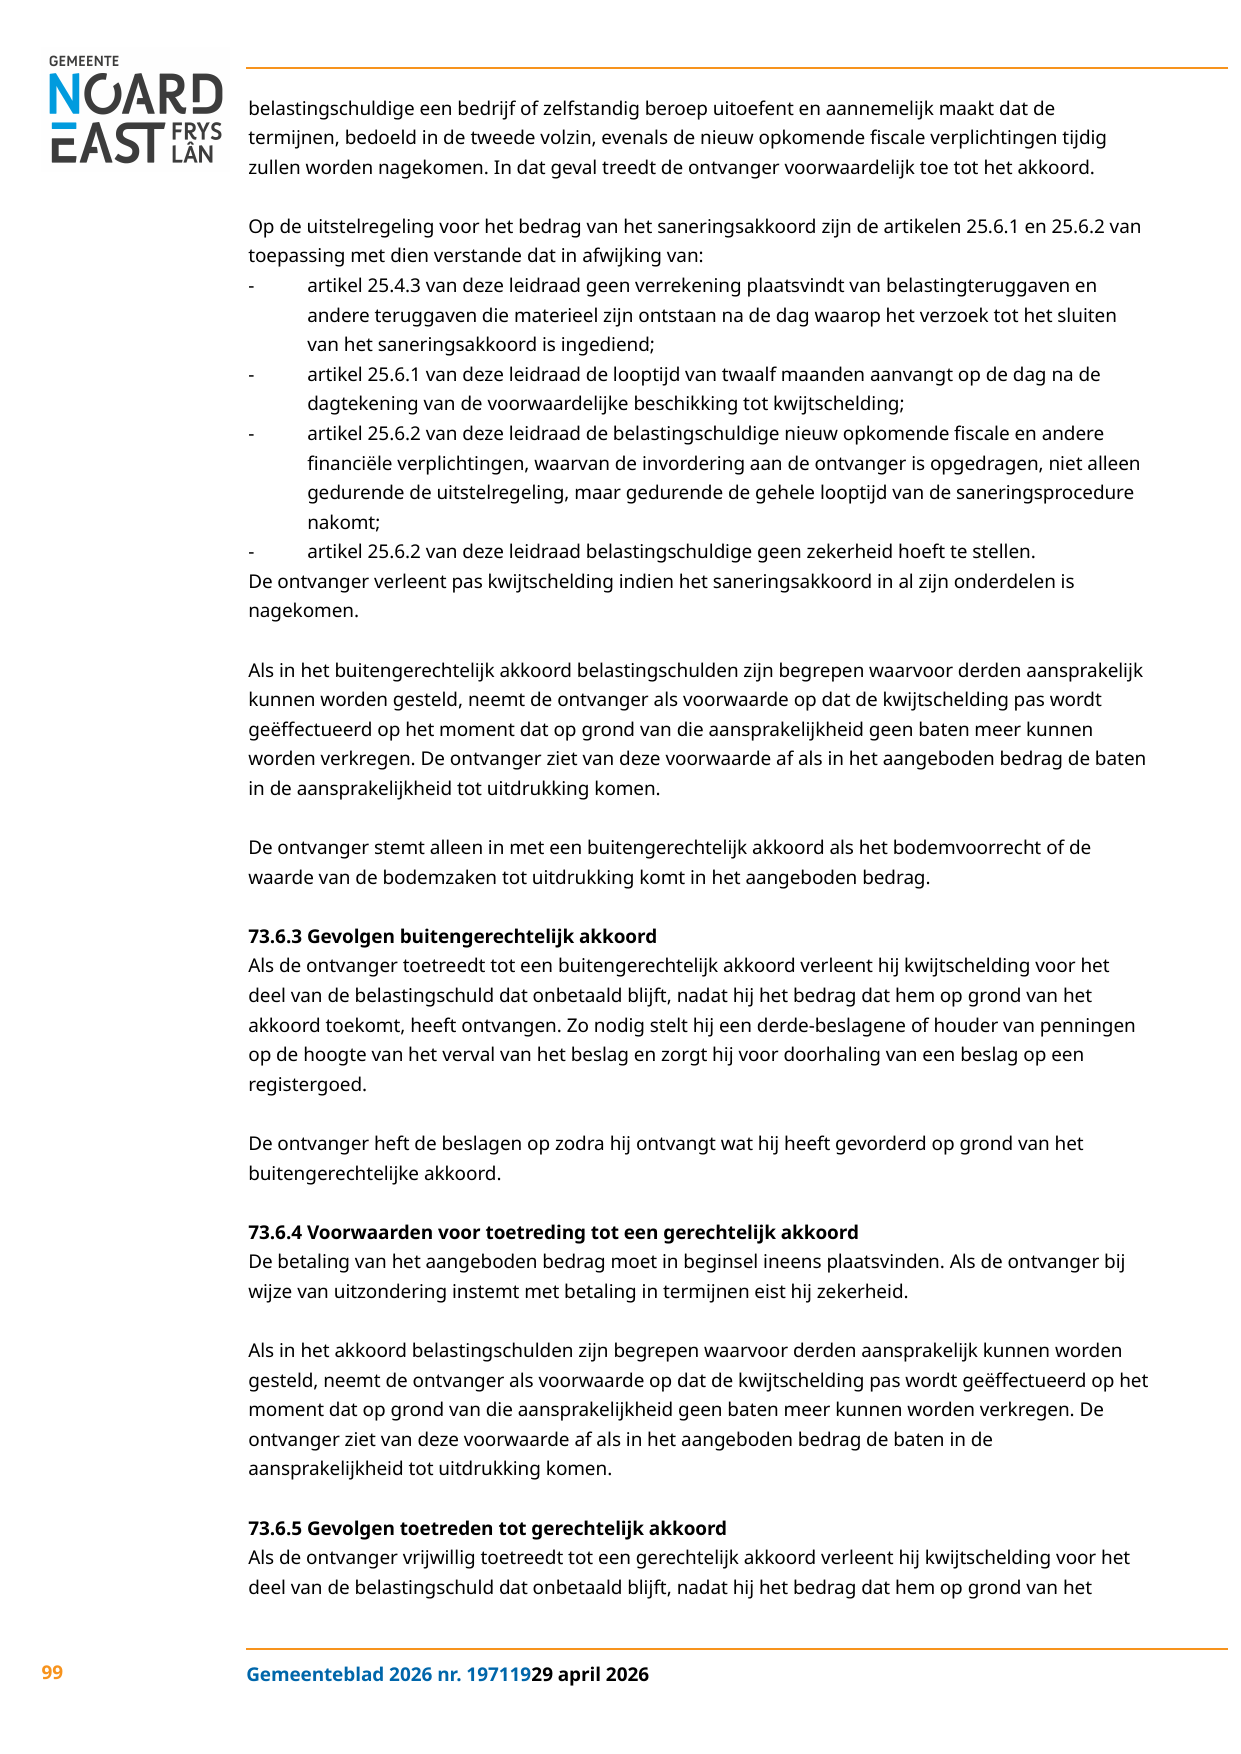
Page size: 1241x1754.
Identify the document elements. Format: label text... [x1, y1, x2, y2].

text Als de ontvanger toetreedt tot een buitengerechtelijk akkoord verleent hij kwijtschelding voor het deel van de belastingschuld dat onbetaald blijft, nadat hij het bedrag dat hem op grond van het akkoord toekomt, heeft ontvangen. Zo nodig stelt hij een derde-beslagene of houder van penningen op de hoogte van het verval van het beslag en zorgt hij voor doorhaling van een beslag op een registergoed. [248, 953, 1152, 1097]
text 73.6.4 Voorwaarden voor toetreding tot een gerechtelijk akkoord [248, 1219, 1152, 1245]
list artikel 25.4.3 van deze leidraad geen verrekening plaatsvindt van belastingteruggaven en andere teruggaven die materieel zijn ontstaan na de dag waarop het verzoek tot het sluiten van het saneringsakkoord is ingediend; [248, 272, 1152, 357]
text belastingschuldige een bedrijf of zelfstandig beroep uitoefent en aannemelijk maakt dat de termijnen, bedoeld in de tweede volzin, evenals de nieuw opkomende fiscale verplichtingen tijdig zullen worden nagekomen. In dat geval treedt de ontvanger voorwaardelijk toe tot het akkoord. [248, 95, 1152, 180]
text Op de uitstelregeling voor het bedrag van het saneringsakkoord zijn de artikelen 25.6.1 en 25.6.2 van toepassing met dien verstande dat in afwijking van: [248, 213, 1152, 268]
list artikel 25.6.2 van deze leidraad de belastingschuldige nieuw opkomende fiscale en andere financiële verplichtingen, waarvan de invordering aan de ontvanger is opgedragen, niet alleen gedurende de uitstelregeling, maar gedurende de gehele looptijd van de saneringsprocedure nakomt; [248, 420, 1152, 535]
text De ontvanger verleent pas kwijtschelding indien het saneringsakkoord in al zijn onderdelen is nagekomen. [248, 568, 1152, 623]
text Als in het buitengerechtelijk akkoord belastingschulden zijn begrepen waarvoor derden aansprakelijk kunnen worden gesteld, neemt de ontvanger als voorwaarde op dat de kwijtschelding pas wordt geëffectueerd op het moment dat op grond van die aansprakelijkheid geen baten meer kunnen worden verkregen. De ontvanger ziet van deze voorwaarde af als in het aangeboden bedrag de baten in de aansprakelijkheid tot uitdrukking komen. [248, 657, 1152, 801]
text Als de ontvanger vrijwillig toetreedt tot een gerechtelijk akkoord verleent hij kwijtschelding voor het deel van de belastingschuld dat onbetaald blijft, nadat hij het bedrag dat hem op grond van het [248, 1544, 1152, 1600]
text De ontvanger stemt alleen in met een buitengerechtelijk akkoord als het bodemvoorrecht of de waarde van de bodemzaken tot uitdrukking komt in het aangeboden bedrag. [248, 834, 1152, 890]
text Als in het akkoord belastingschulden zijn begrepen waarvoor derden aansprakelijk kunnen worden gesteld, neemt de ontvanger als voorwaarde op dat de kwijtschelding pas wordt geëffectueerd op het moment dat op grond van die aansprakelijkheid geen baten meer kunnen worden verkregen. De ontvanger ziet van deze voorwaarde af als in het aangeboden bedrag de baten in de aansprakelijkheid tot uitdrukking komen. [248, 1337, 1152, 1481]
picture [41, 47, 231, 172]
list artikel 25.6.1 van deze leidraad de looptijd van twaalf maanden aanvangt op de dag na de dagtekening van de voorwaardelijke beschikking tot kwijtschelding; [248, 361, 1152, 416]
text De betaling van het aangeboden bedrag moet in beginsel ineens plaatsvinden. Als de ontvanger bij wijze van uitzondering instemt met betaling in termijnen eist hij zekerheid. [248, 1248, 1152, 1304]
text 73.6.5 Gevolgen toetreden tot gerechtelijk akkoord [248, 1515, 1152, 1541]
text 73.6.3 Gevolgen buitengerechtelijk akkoord [248, 923, 1152, 949]
list artikel 25.6.2 van deze leidraad belastingschuldige geen zekerheid hoeft te stellen. [248, 538, 1152, 564]
text De ontvanger heft de beslagen op zodra hij ontvangt wat hij heeft gevorderd op grond van het buitengerechtelijke akkoord. [248, 1130, 1152, 1186]
